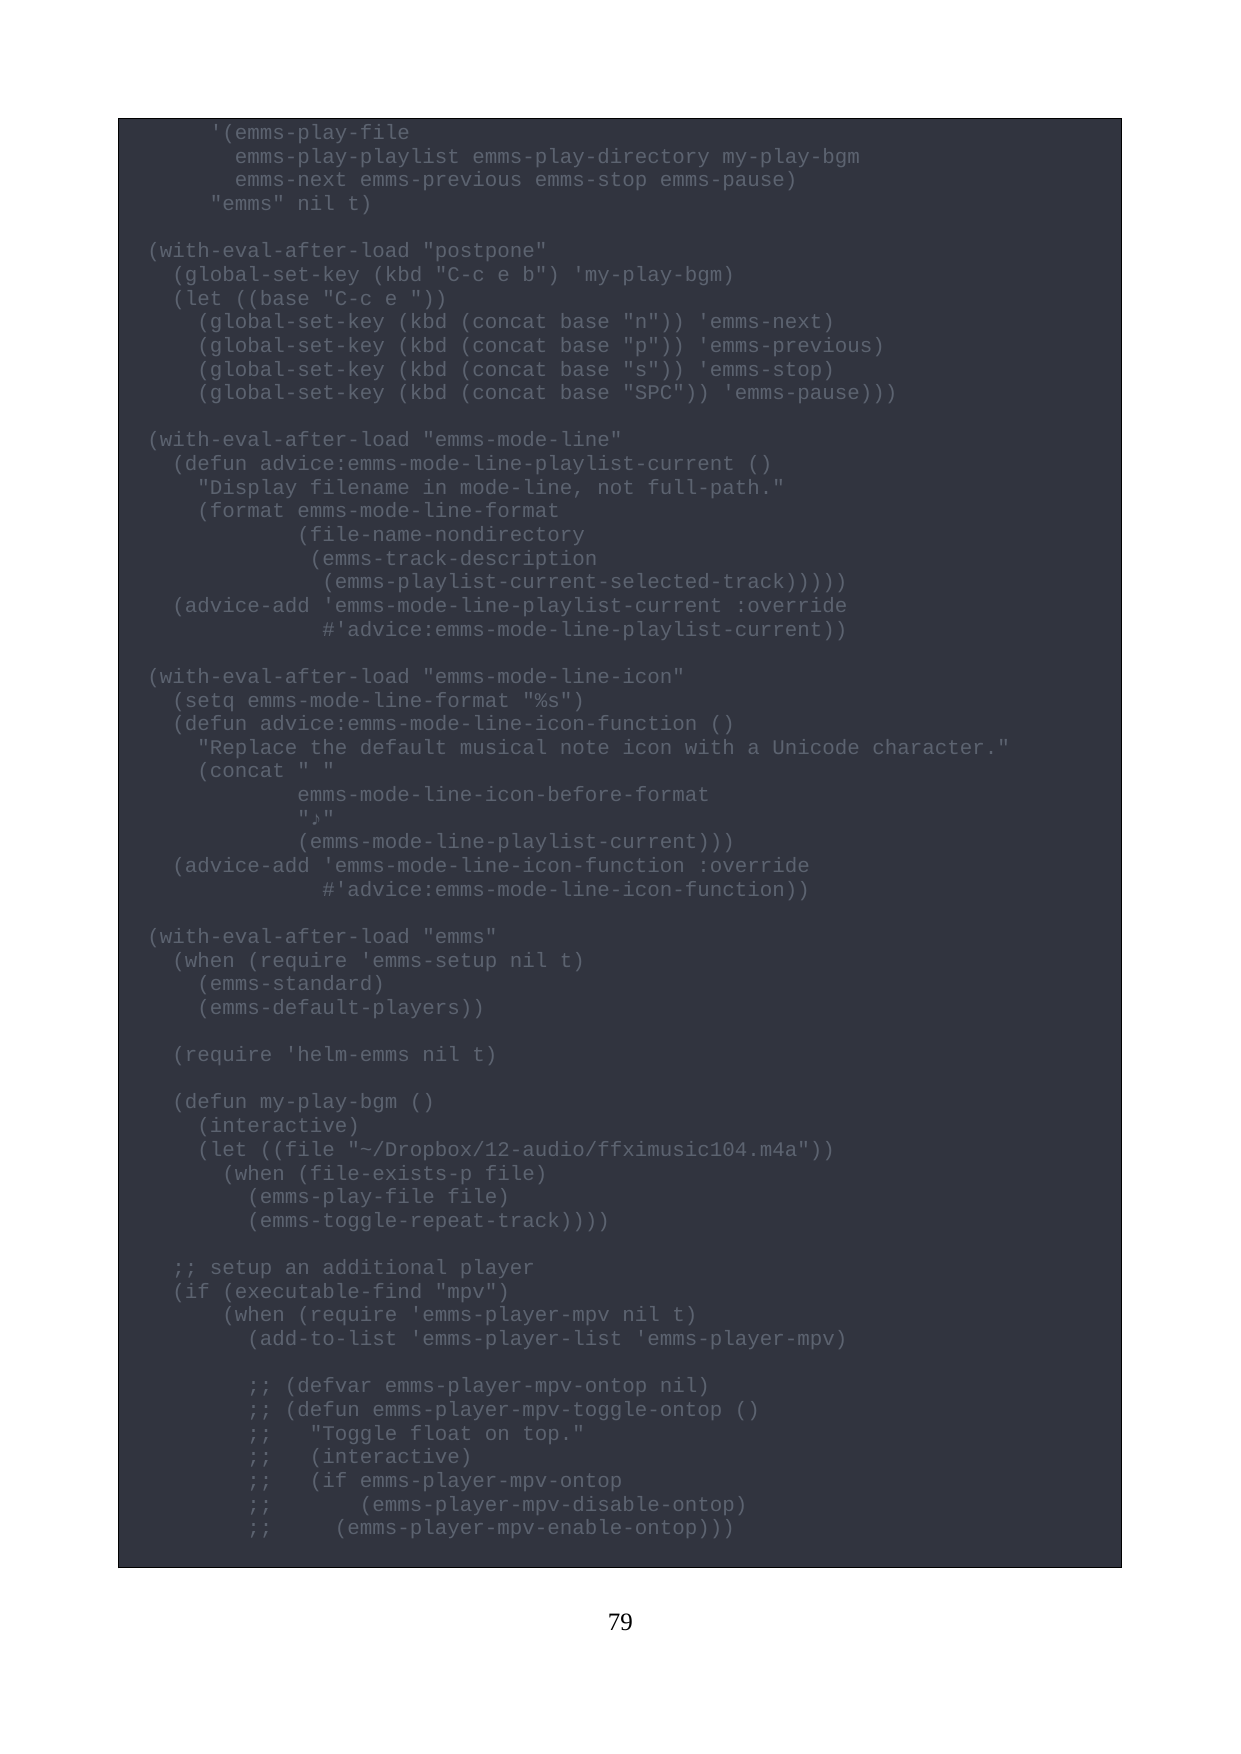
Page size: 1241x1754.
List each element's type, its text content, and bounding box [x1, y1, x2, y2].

text (emms-track-description [119, 544, 1121, 567]
text "Display filename in mode-line, not full-path." [119, 473, 1121, 496]
text ;; (if emms-player-mpv-ontop [119, 1466, 1121, 1489]
text (advice-add 'emms-mode-line-icon-function :override [119, 851, 1121, 875]
text (defun advice:emms-mode-line-playlist-current () [119, 449, 1121, 473]
text (global-set-key (kbd (concat base "n")) 'emms-next) [119, 307, 1121, 331]
text (let ((base "C-c e ")) [119, 284, 1121, 307]
text "♪" [119, 804, 1121, 827]
text (emms-toggle-repeat-track)))) [119, 1206, 1121, 1229]
text ;; (interactive) [119, 1442, 1121, 1466]
text (concat " " [119, 757, 1121, 780]
text (setq emms-mode-line-format "%s") [119, 686, 1121, 709]
text (require 'helm-emms nil t) [119, 1040, 1121, 1064]
text (with-eval-after-load "emms-mode-line" [119, 426, 1121, 449]
text '(emms-play-file [119, 119, 1121, 142]
text (when (file-exists-p file) [119, 1158, 1121, 1182]
text emms-play-playlist emms-play-directory my-play-bgm [119, 142, 1121, 165]
text (defun my-play-bgm () [119, 1088, 1121, 1111]
text "emms" nil t) [119, 189, 1121, 213]
text ;; (emms-player-mpv-enable-ontop))) [119, 1513, 1121, 1537]
text ;; (defun emms-player-mpv-toggle-ontop () [119, 1395, 1121, 1419]
text (emms-play-file file) [119, 1182, 1121, 1206]
text ;; (emms-player-mpv-disable-ontop) [119, 1489, 1121, 1513]
text (add-to-list 'emms-player-list 'emms-player-mpv) [119, 1324, 1121, 1348]
text (emms-default-players)) [119, 993, 1121, 1017]
text (defun advice:emms-mode-line-icon-function () [119, 709, 1121, 733]
text (interactive) [119, 1111, 1121, 1135]
text (emms-standard) [119, 969, 1121, 993]
text (when (require 'emms-player-mpv nil t) [119, 1300, 1121, 1324]
text (with-eval-after-load "postpone" [119, 236, 1121, 260]
text (with-eval-after-load "emms" [119, 922, 1121, 946]
text (global-set-key (kbd (concat base "p")) 'emms-previous) [119, 331, 1121, 354]
text emms-mode-line-icon-before-format [119, 780, 1121, 804]
text (when (require 'emms-setup nil t) [119, 946, 1121, 969]
text ;; setup an additional player [119, 1253, 1121, 1277]
text (emms-mode-line-playlist-current))) [119, 827, 1121, 851]
text "Replace the default musical note icon with a Unicode character." [119, 733, 1121, 757]
text (format emms-mode-line-format [119, 496, 1121, 520]
text (global-set-key (kbd (concat base "SPC")) 'emms-pause))) [119, 378, 1121, 402]
text (let ((file "~/Dropbox/12-audio/ffximusic104.m4a")) [119, 1135, 1121, 1158]
text (global-set-key (kbd (concat base "s")) 'emms-stop) [119, 354, 1121, 378]
text ;; (defvar emms-player-mpv-ontop nil) [119, 1371, 1121, 1395]
text #'advice:emms-mode-line-playlist-current)) [119, 615, 1121, 638]
text (file-name-nondirectory [119, 520, 1121, 544]
text (global-set-key (kbd "C-c e b") 'my-play-bgm) [119, 260, 1121, 284]
text (if (executable-find "mpv") [119, 1277, 1121, 1300]
text (advice-add 'emms-mode-line-playlist-current :override [119, 591, 1121, 615]
text (with-eval-after-load "emms-mode-line-icon" [119, 662, 1121, 686]
text (emms-playlist-current-selected-track))))) [119, 567, 1121, 591]
text emms-next emms-previous emms-stop emms-pause) [119, 165, 1121, 189]
text ;; "Toggle float on top." [119, 1419, 1121, 1442]
text #'advice:emms-mode-line-icon-function)) [119, 875, 1121, 898]
